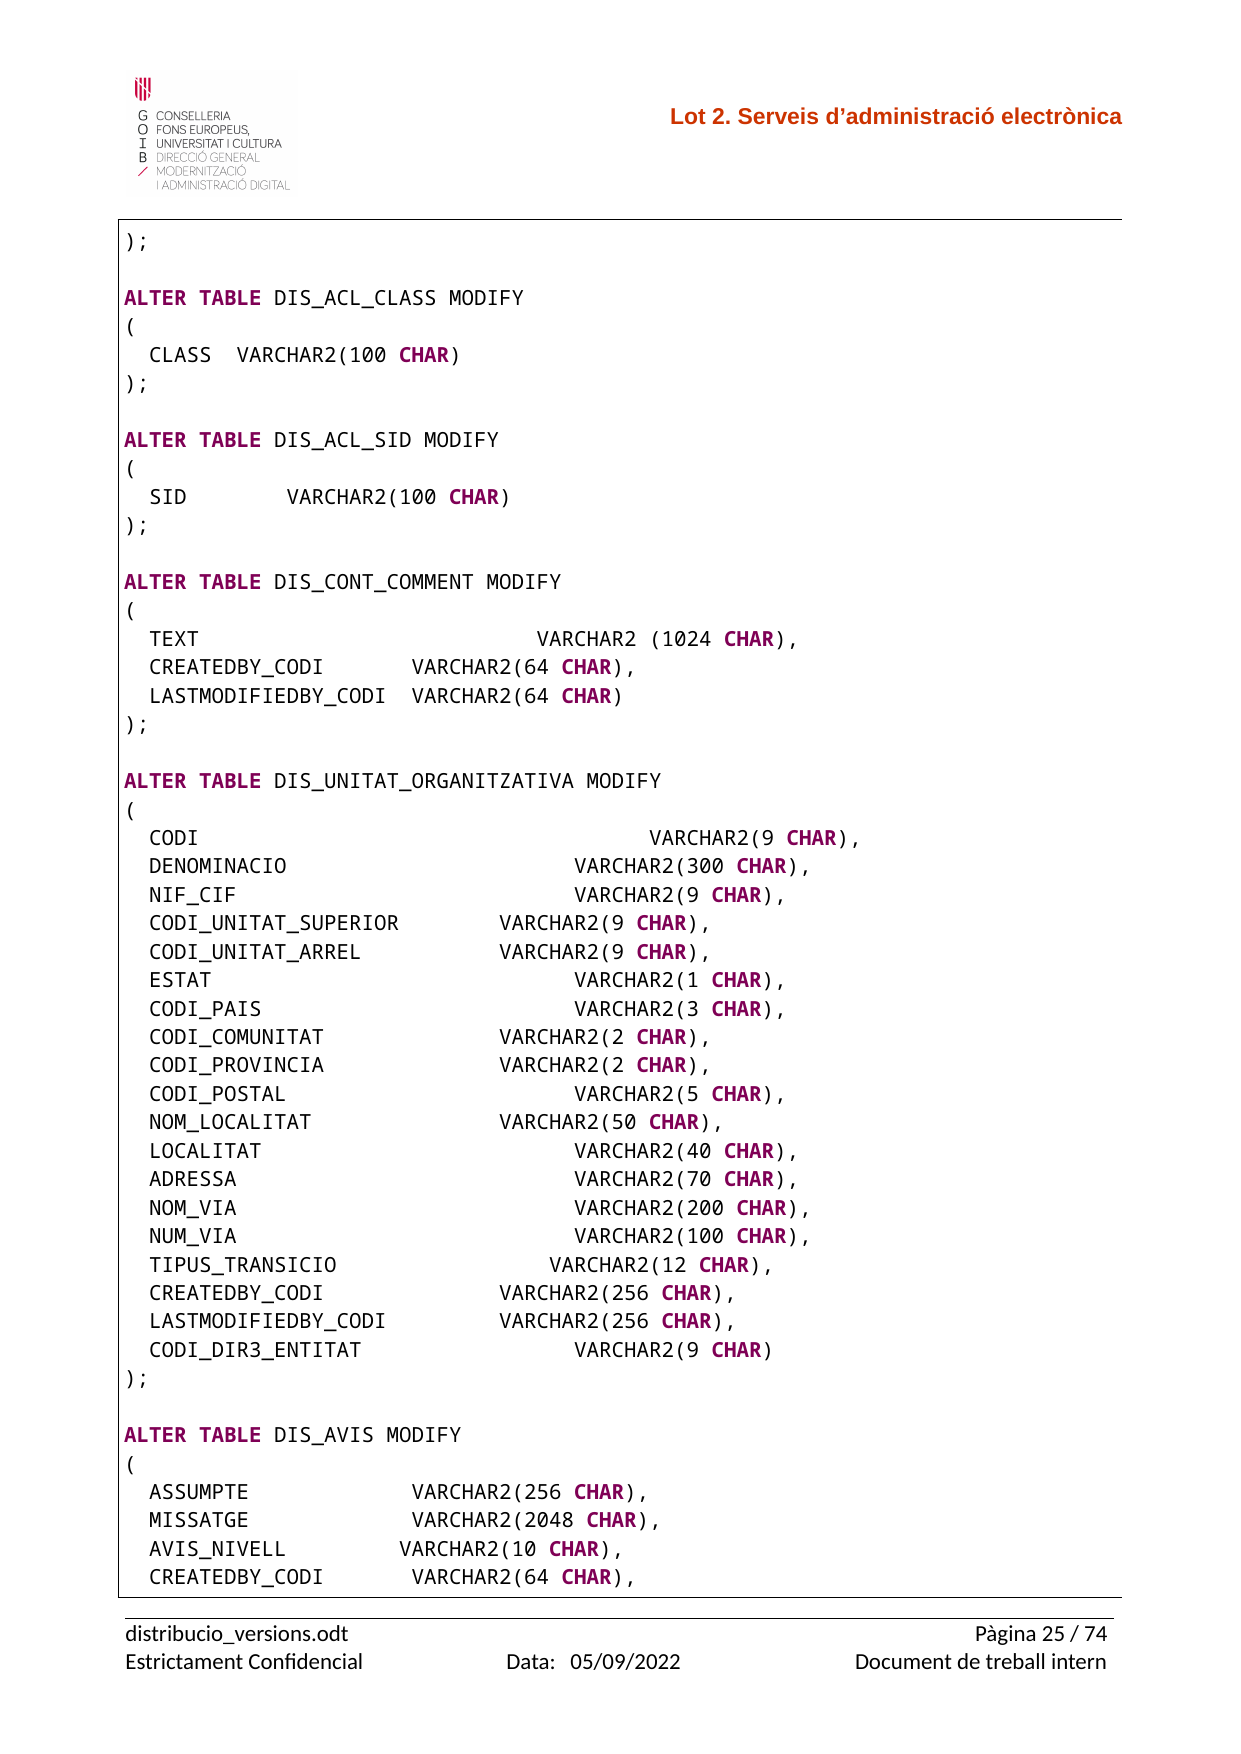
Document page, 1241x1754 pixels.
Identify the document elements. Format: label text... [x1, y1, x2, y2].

picture [126, 70, 299, 197]
table_header ); ALTER TABLE DIS_ACL_CLASS MODIFY ( CLASS VARCHAR2(100 CHAR) ); ALTER TABLE DIS_ACL_SID MODIFY ( SID VARCHAR2(100 CHAR) ); ALTER TABLE DIS_CONT_COMMENT MODIFY ( TEXT VARCHAR2 (1024 CHAR), CREATEDBY_CODI VARCHAR2(64 CHAR), LASTMODIFIEDBY_CODI VARCHAR2(64 CHAR) ); ALTER TABLE DIS_UNITAT_ORGANITZATIVA MODIFY ( CODI VARCHAR2(9 CHAR), DENOMINACIO VARCHAR2(300 CHAR), NIF_CIF VARCHAR2(9 CHAR), CODI_UNITAT_SUPERIOR VARCHAR2(9 CHAR), CODI_UNITAT_ARREL VARCHAR2(9 CHAR), ESTAT VARCHAR2(1 CHAR), CODI_PAIS VARCHAR2(3 CHAR), CODI_COMUNITAT VARCHAR2(2 CHAR), CODI_PROVINCIA VARCHAR2(2 CHAR), CODI_POSTAL VARCHAR2(5 CHAR), NOM_LOCALITAT VARCHAR2(50 CHAR), LOCALITAT VARCHAR2(40 CHAR), ADRESSA VARCHAR2(70 CHAR), NOM_VIA VARCHAR2(200 CHAR), NUM_VIA VARCHAR2(100 CHAR), TIPUS_TRANSICIO VARCHAR2(12 CHAR), CREATEDBY_CODI VARCHAR2(256 CHAR), LASTMODIFIEDBY_CODI VARCHAR2(256 CHAR), CODI_DIR3_ENTITAT VARCHAR2(9 CHAR) ); ALTER TABLE DIS_AVIS MODIFY ( ASSUMPTE VARCHAR2(256 CHAR), MISSATGE VARCHAR2(2048 CHAR), AVIS_NIVELL VARCHAR2(10 CHAR), CREATEDBY_CODI VARCHAR2(64 CHAR), [119, 220, 1122, 1597]
